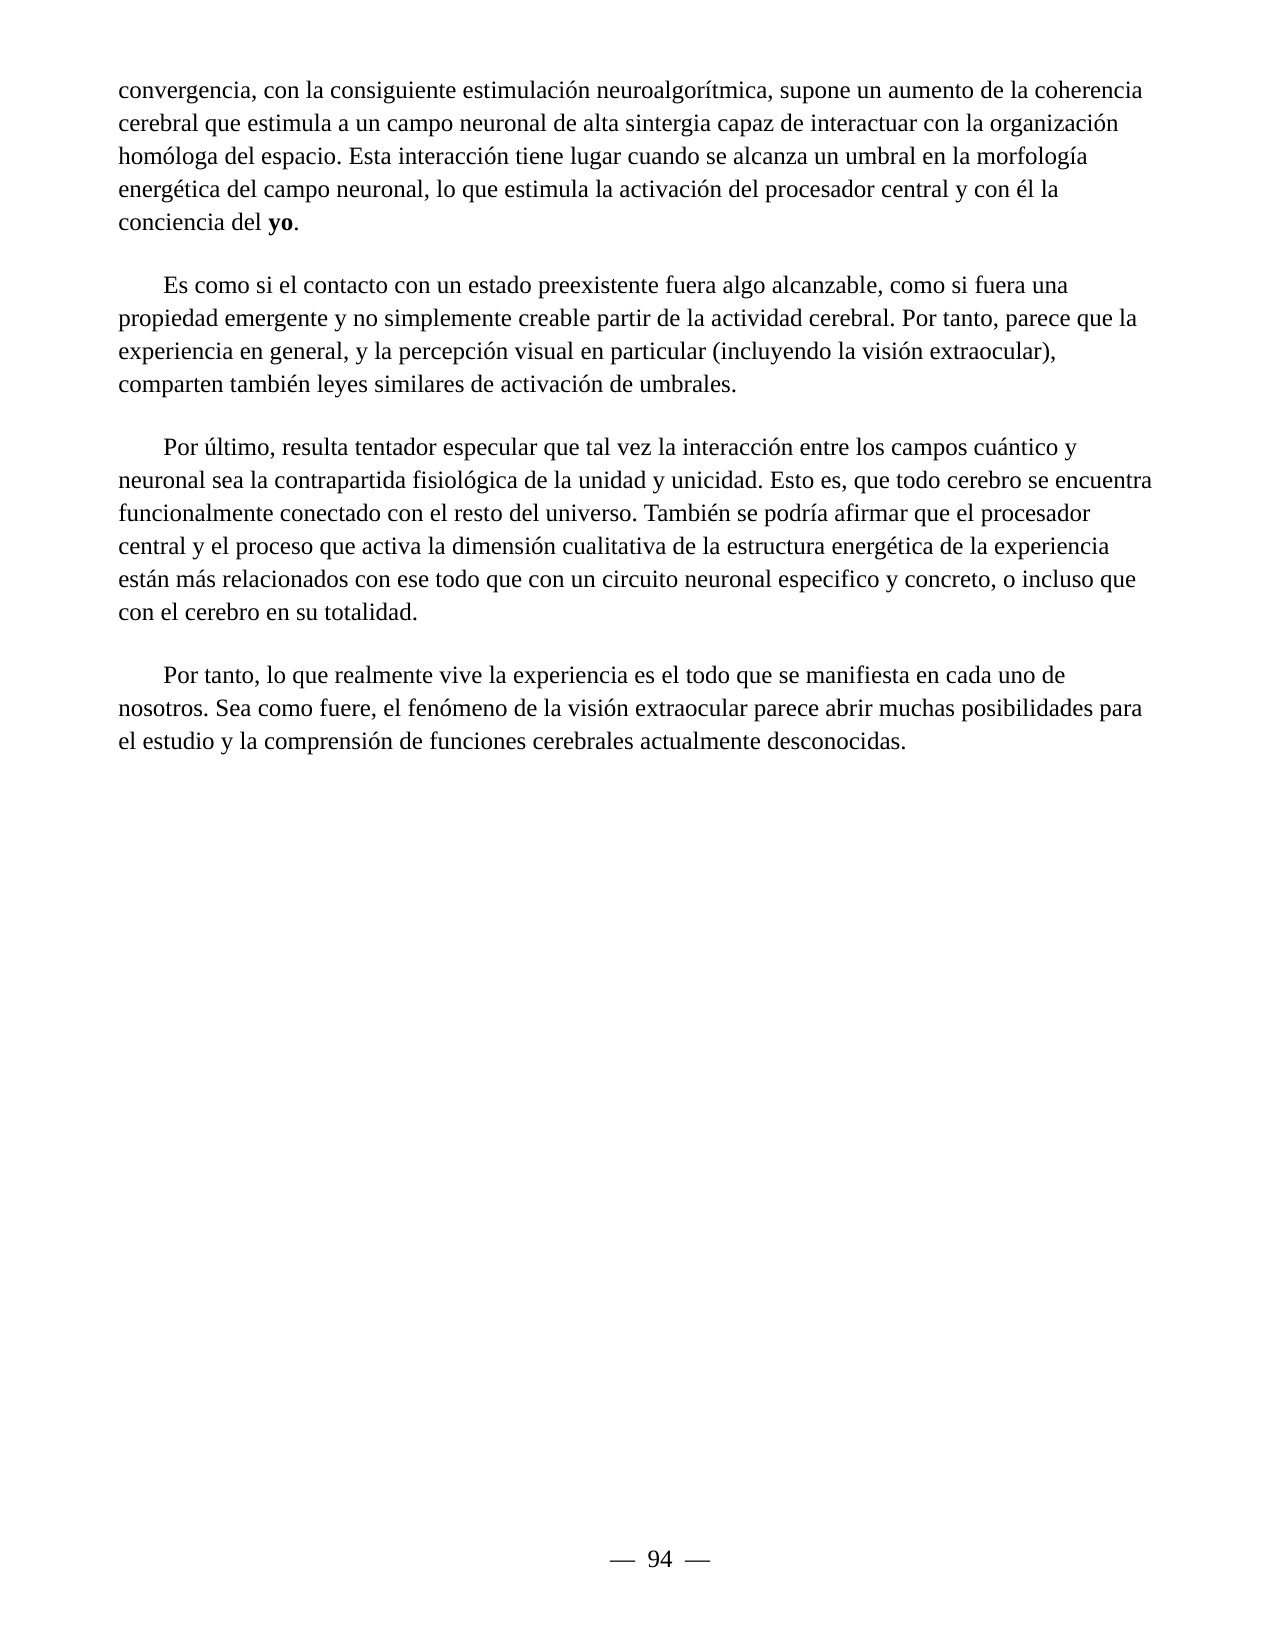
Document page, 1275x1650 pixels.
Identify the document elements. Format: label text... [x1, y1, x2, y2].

text convergencia, con la consiguiente estimulación neuroalgorítmica, supone un aumento de la coherencia cerebral que estimula a un campo neuronal de alta sintergia capaz de interactuar con la organización homóloga del espacio. Esta interacción tiene lugar cuando se alcanza un umbral en la morfología energética del campo neuronal, lo que estimula la activación del procesador central y con él la conciencia del yo. [118, 75, 1157, 236]
text Por tanto, lo que realmente vive la experiencia es el todo que se manifiesta en cada uno de nosotros. Sea como fuere, el fenómeno de la visión extraocular parece abrir muchas posibilidades para el estudio y la comprensión de funciones cerebrales actualmente desconocidas. [118, 660, 1157, 755]
text Por último, resulta tentador especular que tal vez la interacción entre los campos cuántico y neuronal sea la contrapartida fisiológica de la unidad y unicidad. Esto es, que todo cerebro se encuentra funcionalmente conectado con el resto del universo. También se podría afirmar que el procesador central y el proceso que activa la dimensión cualitativa de la estructura energética de la experiencia están más relacionados con ese todo que con un circuito neuronal especifico y concreto, o incluso que con el cerebro en su totalidad. [118, 432, 1157, 626]
text Es como si el contacto con un estado preexistente fuera algo alcanzable, como si fuera una propiedad emergente y no simplemente creable partir de la actividad cerebral. Por tanto, parece que la experiencia en general, y la percepción visual en particular (incluyendo la visión extraocular), comparten también leyes similares de activación de umbrales. [118, 270, 1157, 398]
